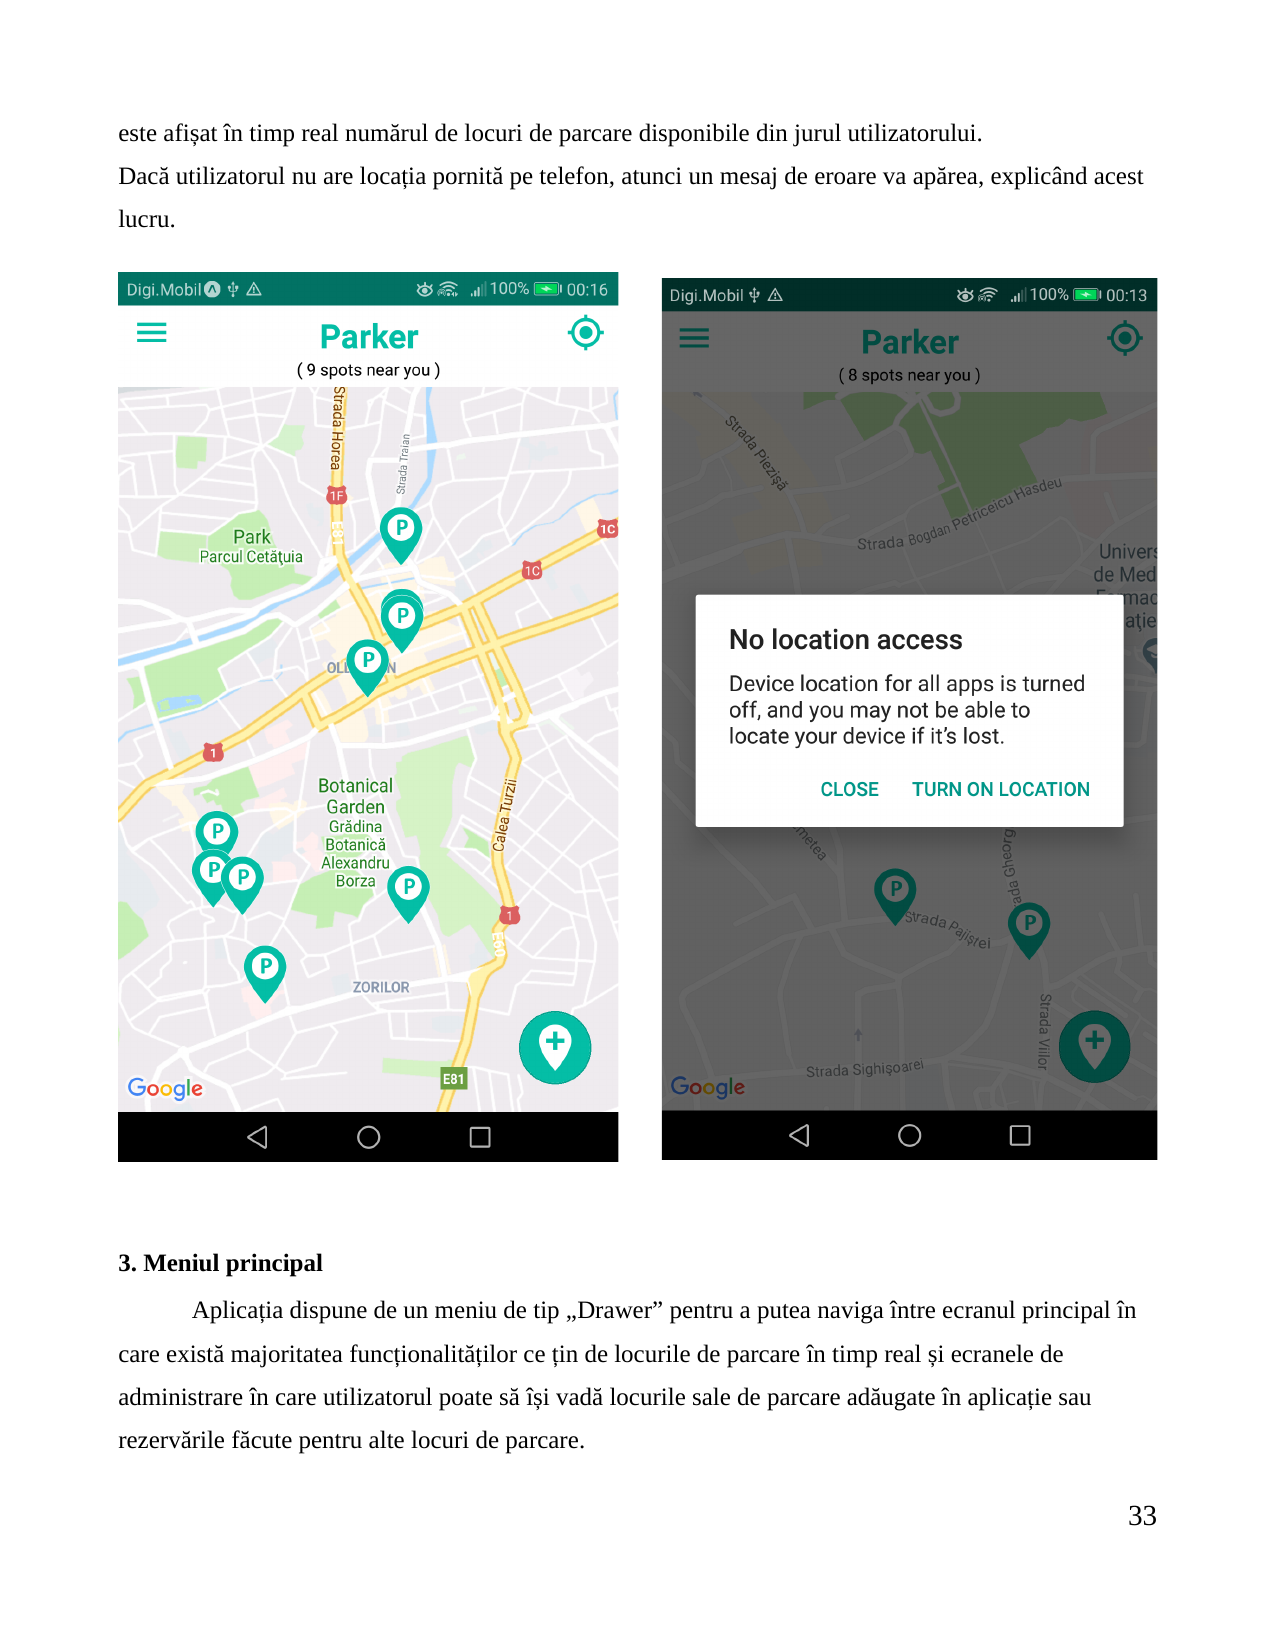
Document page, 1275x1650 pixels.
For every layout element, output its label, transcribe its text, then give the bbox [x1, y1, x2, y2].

text Dacă utilizatorul nu are locația pornită pe telefon, atunci un mesaj de eroare va apărea, explicând acest lucru. [118, 161, 1157, 233]
text Aplicația dispune de un meniu de tip „Drawer” pentru a putea naviga între ecranul principal în care există majoritatea funcționalităților ce țin de locurile de parcare în timp real și ecranele de administrare în care utilizatorul poate să își vadă locurile sale de parcare adăugate în aplicație sau rezervările făcute pentru alte locuri de parcare. [118, 1291, 1157, 1454]
text 3. Meniul principal [118, 1248, 1157, 1277]
picture [661, 278, 1158, 1160]
text este afișat în timp real numărul de locuri de parcare disponibile din jurul utilizatorului. [118, 118, 1157, 147]
picture [118, 272, 619, 1162]
